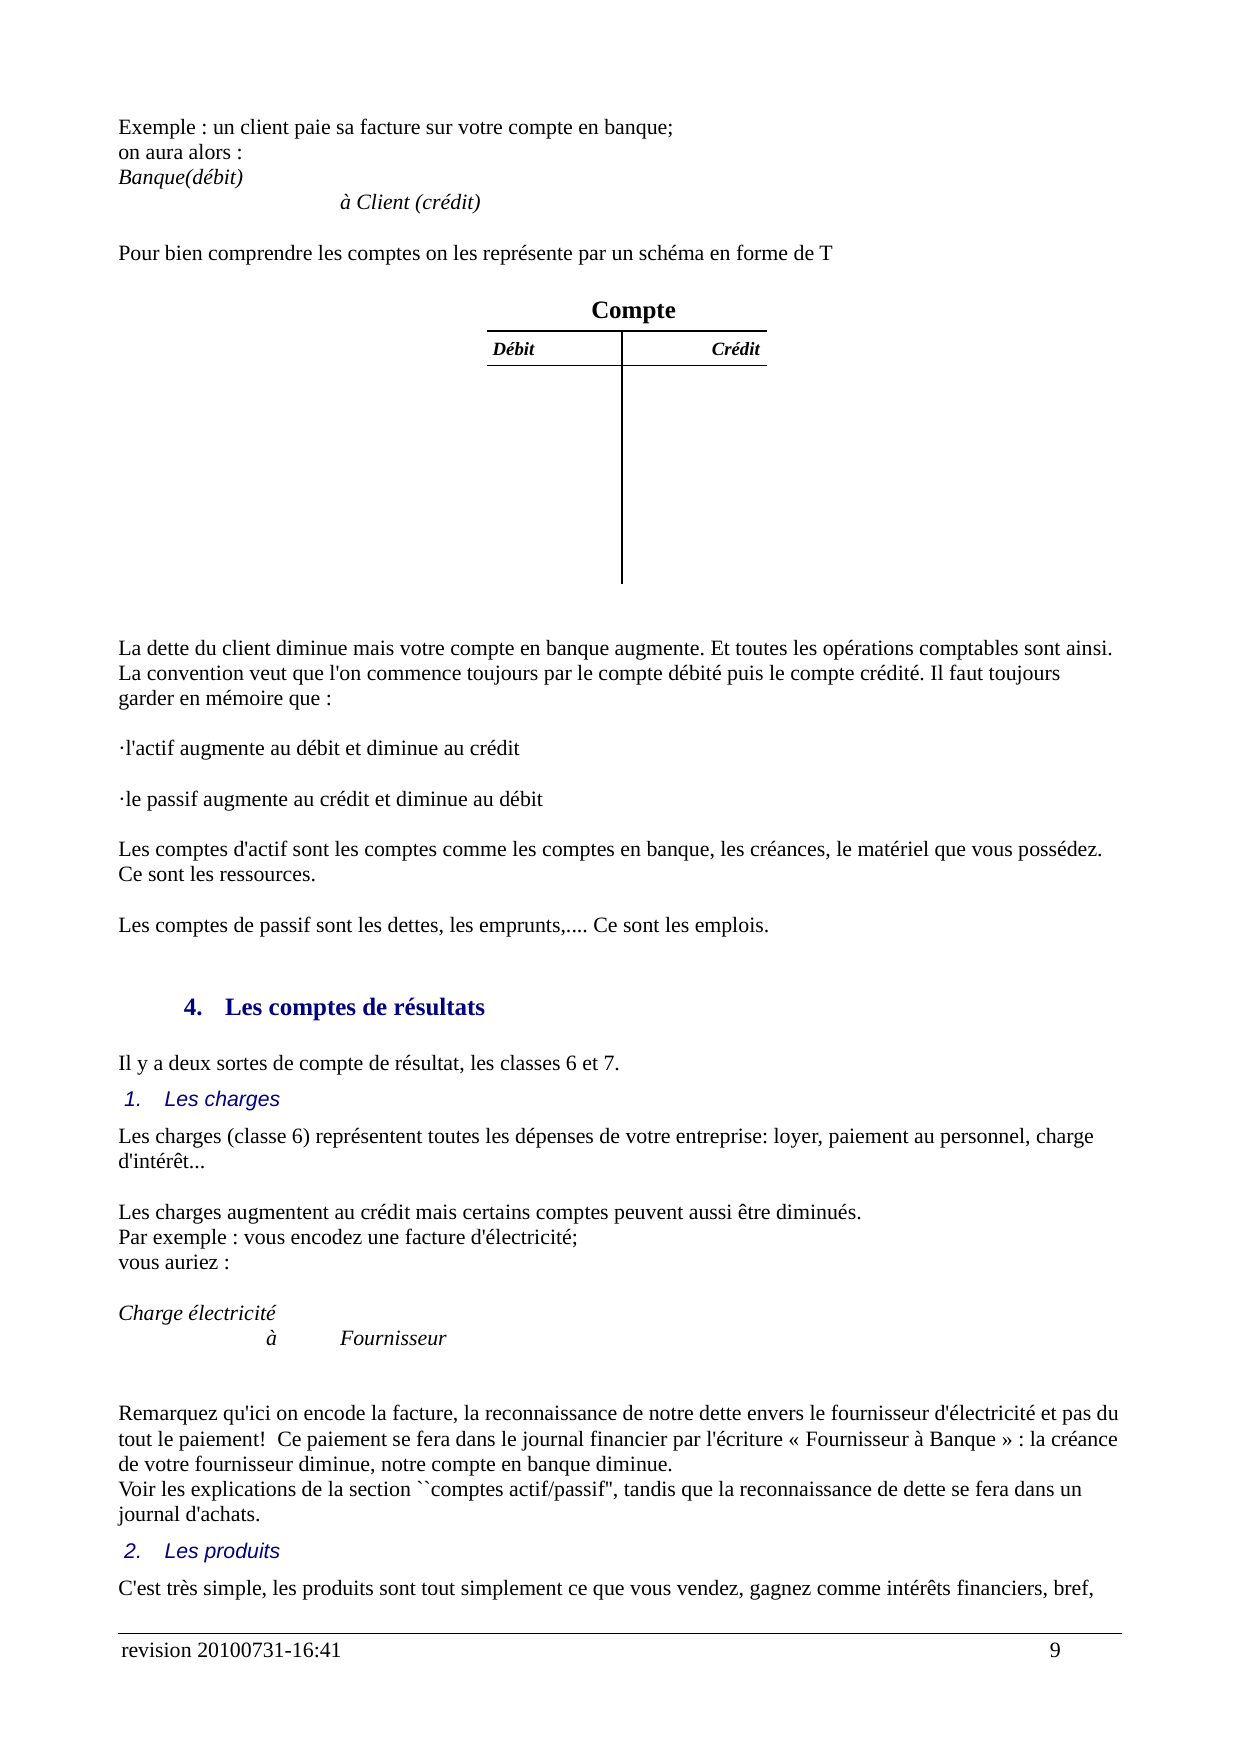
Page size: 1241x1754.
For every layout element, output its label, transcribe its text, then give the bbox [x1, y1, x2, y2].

text à Fournisseur [118, 1325, 1122, 1350]
text La dette du client diminue mais votre compte en banque augmente. Et toutes les opérations comptables sont ainsi. La convention veut que l'on commence toujours par le compte débité puis le compte crédité. Il faut toujours garder en mémoire que : [118, 634, 1122, 710]
text Voir les explications de la section ``comptes actif/passif'', tandis que la reconnaissance de dette se fera dans un journal d'achats. [118, 1476, 1122, 1526]
table_header Compte [487, 290, 767, 330]
text Exemple : un client paie sa facture sur votre compte en banque; [118, 114, 1122, 139]
text Remarquez qu'ici on encode la facture, la reconnaissance de notre dette envers le fournisseur d'électricité et pas du tout le paiement! Ce paiement se fera dans le journal financier par l'écriture « Fournisseur à Banque » : la créance de votre fournisseur diminue, notre compte en banque diminue. [118, 1400, 1122, 1476]
table_cell Débit [487, 332, 621, 365]
text ·le passif augmente au crédit et diminue au débit [118, 786, 1122, 811]
text ·l'actif augmente au débit et diminue au crédit [118, 735, 1122, 761]
subtitle Les comptes de résultats [177, 992, 1122, 1020]
text Les charges (classe 6) représentent toutes les dépenses de votre entreprise: loyer, paiement au personnel, charge d'intérêt... [118, 1123, 1122, 1173]
subtitle Les charges [118, 1087, 1122, 1111]
text Par exemple : vous encodez une facture d'électricité; [118, 1224, 1122, 1249]
text Les comptes d'actif sont les comptes comme les comptes en banque, les créances, le matériel que vous possédez. Ce sont les ressources. [118, 836, 1122, 887]
text Les charges augmentent au crédit mais certains comptes peuvent aussi être diminués. [118, 1199, 1122, 1224]
text vous auriez : [118, 1249, 1122, 1274]
text Charge électricité [118, 1299, 1122, 1325]
text Pour bien comprendre les comptes on les représente par un schéma en forme de T [118, 240, 1122, 265]
table_cell [623, 366, 767, 584]
text C'est très simple, les produits sont tout simplement ce que vous vendez, gagnez comme intérêts financiers, bref, [118, 1574, 1122, 1600]
text Les comptes de passif sont les dettes, les emprunts,.... Ce sont les emplois. [118, 912, 1122, 937]
subtitle Les produits [118, 1538, 1122, 1563]
text Banque(débit) [118, 164, 1122, 189]
table_cell Crédit [623, 332, 767, 365]
text à Client (crédit) [118, 189, 1122, 214]
text Il y a deux sortes de compte de résultat, les classes 6 et 7. [118, 1050, 1122, 1075]
table_cell [487, 366, 621, 584]
text on aura alors : [118, 139, 1122, 164]
